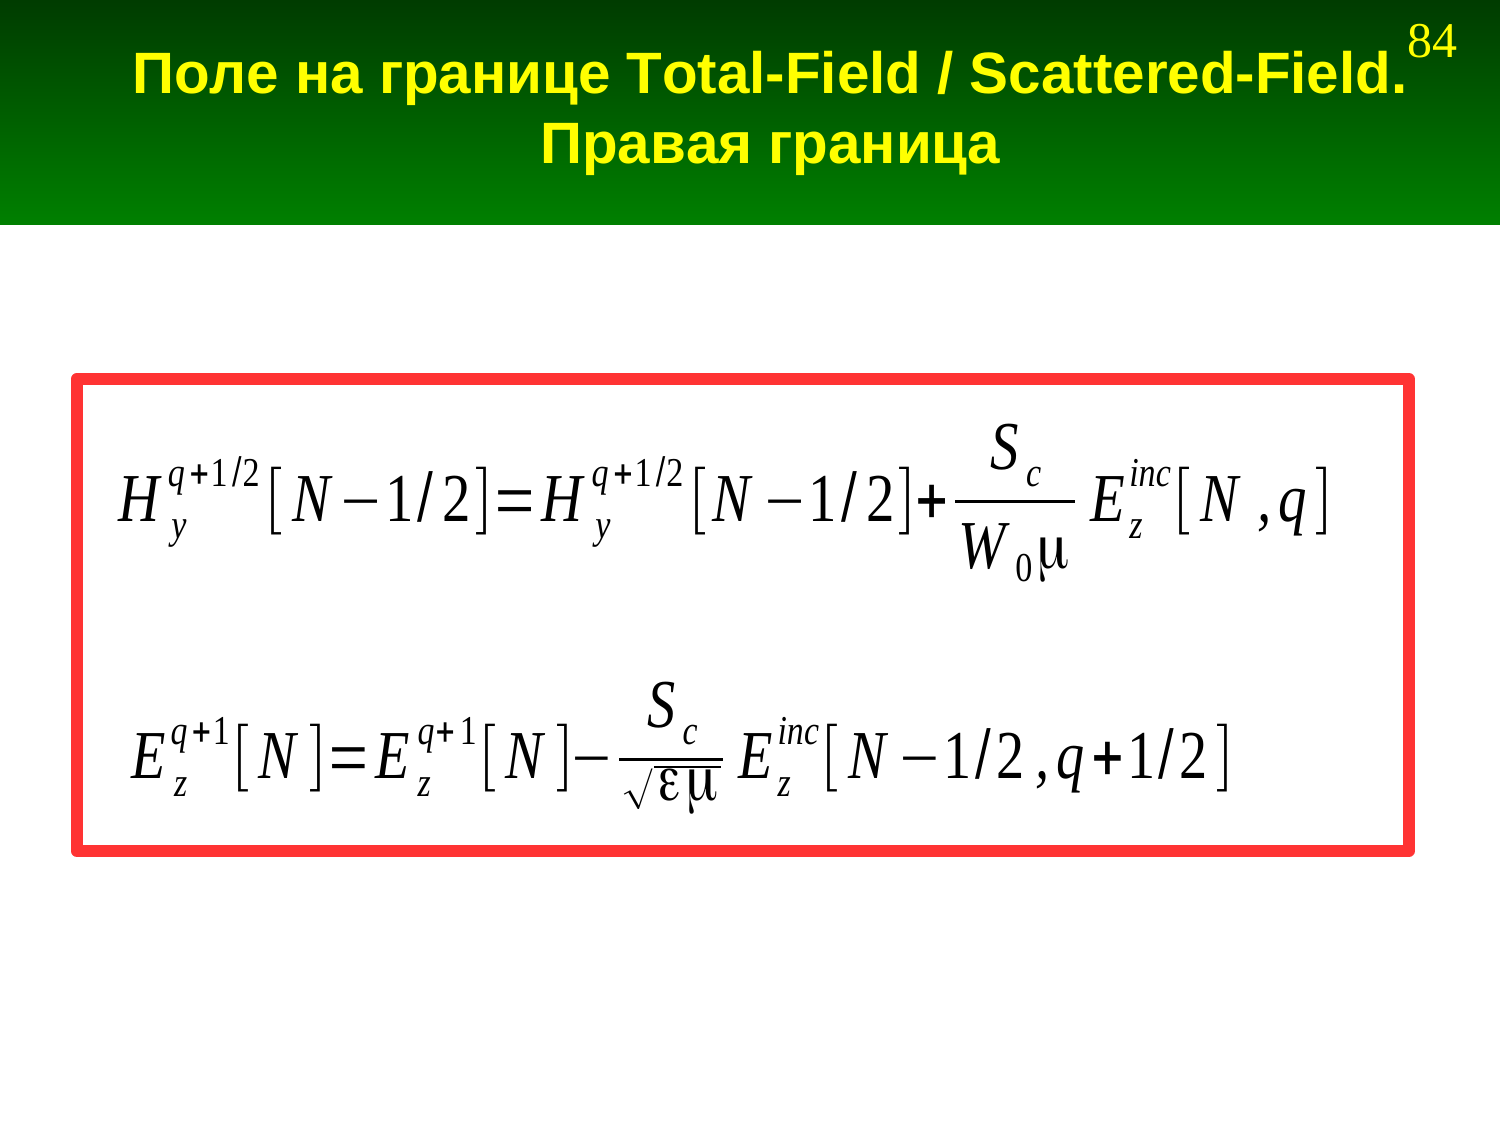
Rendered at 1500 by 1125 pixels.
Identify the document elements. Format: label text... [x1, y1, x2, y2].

title Поле на границе Total-Field / Scattered-Field. Правая граница [100, 7, 1441, 204]
chart [114, 667, 1244, 821]
chart [100, 409, 1343, 592]
